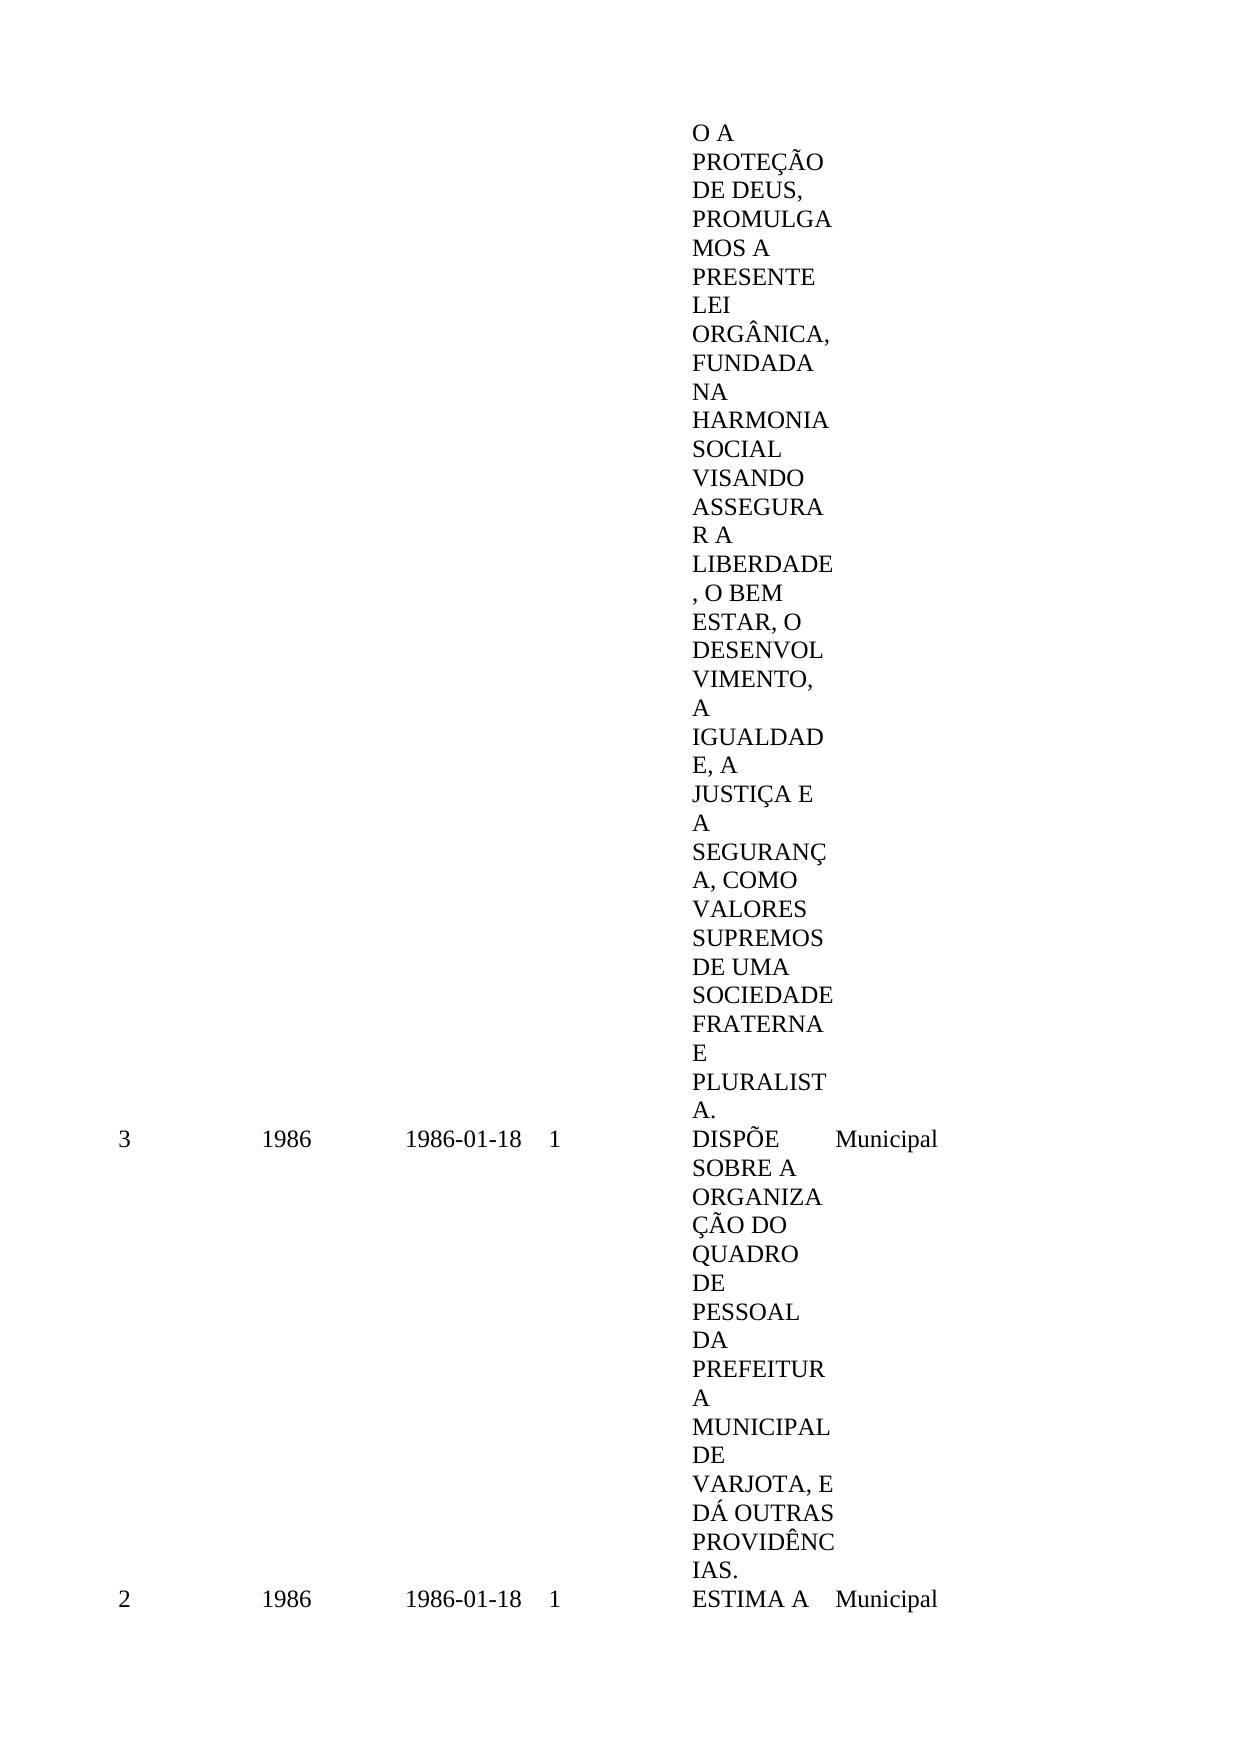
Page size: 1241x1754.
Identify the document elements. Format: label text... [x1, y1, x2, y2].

table_cell [979, 1124, 1122, 1584]
table_cell [118, 118, 261, 1124]
table_cell [548, 118, 692, 1124]
table_cell Municipal [835, 1124, 979, 1584]
table_cell 1986 [261, 1584, 405, 1613]
table_cell 2 [118, 1584, 261, 1613]
table_cell O A PROTEÇÃO DE DEUS, PROMULGAMOS A PRESENTE LEI ORGÂNICA, FUNDADA NA HARMONIA SOCIAL VISANDO ASSEGURAR A LIBERDADE, O BEM ESTAR, O DESENVOLVIMENTO, A IGUALDADE, A JUSTIÇA E A SEGURANÇA, COMO VALORES SUPREMOS DE UMA SOCIEDADE FRATERNA E PLURALISTA. [692, 118, 835, 1124]
table_cell ESTIMA A [692, 1584, 835, 1613]
table_cell 1986 [261, 1124, 405, 1584]
table_cell DISPÕE SOBRE A ORGANIZAÇÃO DO QUADRO DE PESSOAL DA PREFEITURA MUNICIPAL DE VARJOTA, E DÁ OUTRAS PROVIDÊNCIAS. [692, 1124, 835, 1584]
table_cell 1986-01-18 [405, 1584, 548, 1613]
table_cell [979, 118, 1122, 1124]
table_cell 1 [548, 1124, 692, 1584]
table_cell [261, 118, 405, 1124]
table_cell [405, 118, 548, 1124]
table_cell [835, 118, 979, 1124]
table_cell 3 [118, 1124, 261, 1584]
table_cell 1 [548, 1584, 692, 1613]
table_cell [979, 1584, 1122, 1613]
table_cell 1986-01-18 [405, 1124, 548, 1584]
table_cell Municipal [835, 1584, 979, 1613]
